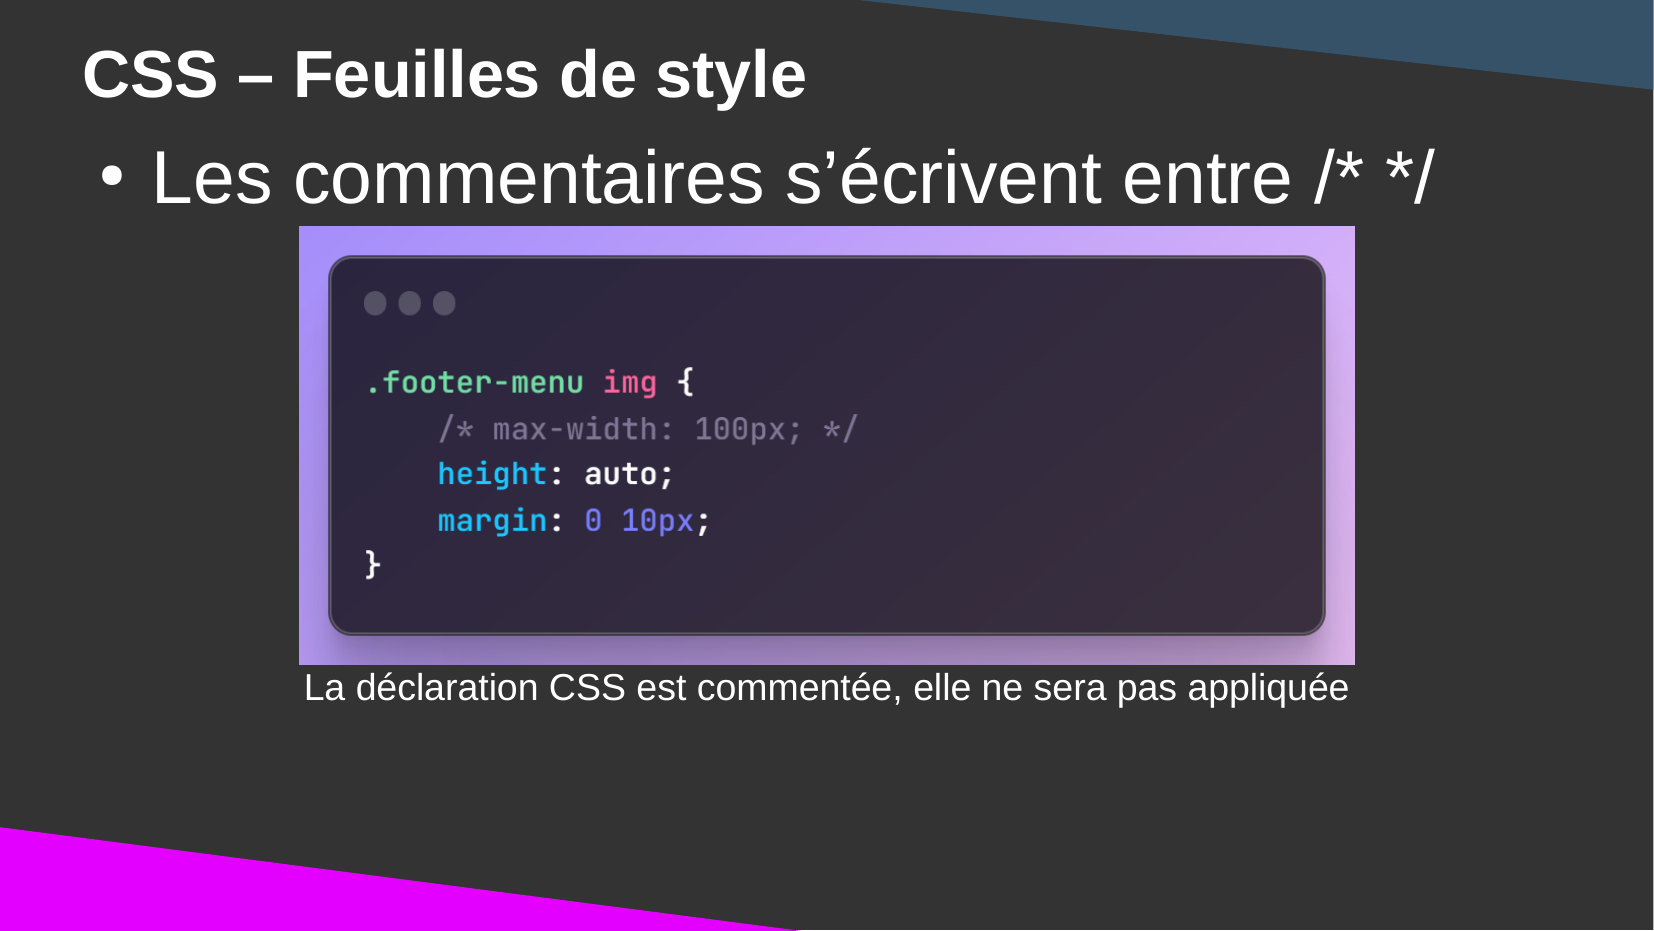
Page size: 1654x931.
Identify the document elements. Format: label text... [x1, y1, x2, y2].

picture [299, 226, 1355, 658]
title CSS – Feuilles de style [82, 37, 1571, 114]
list Les commentaires s’écrivent entre /* */ [80, 135, 1605, 237]
text_box [858, 0, 1654, 90]
text_box [0, 827, 802, 931]
text_box La déclaration CSS est commentée, elle ne sera pas appliquée [258, 658, 1395, 758]
